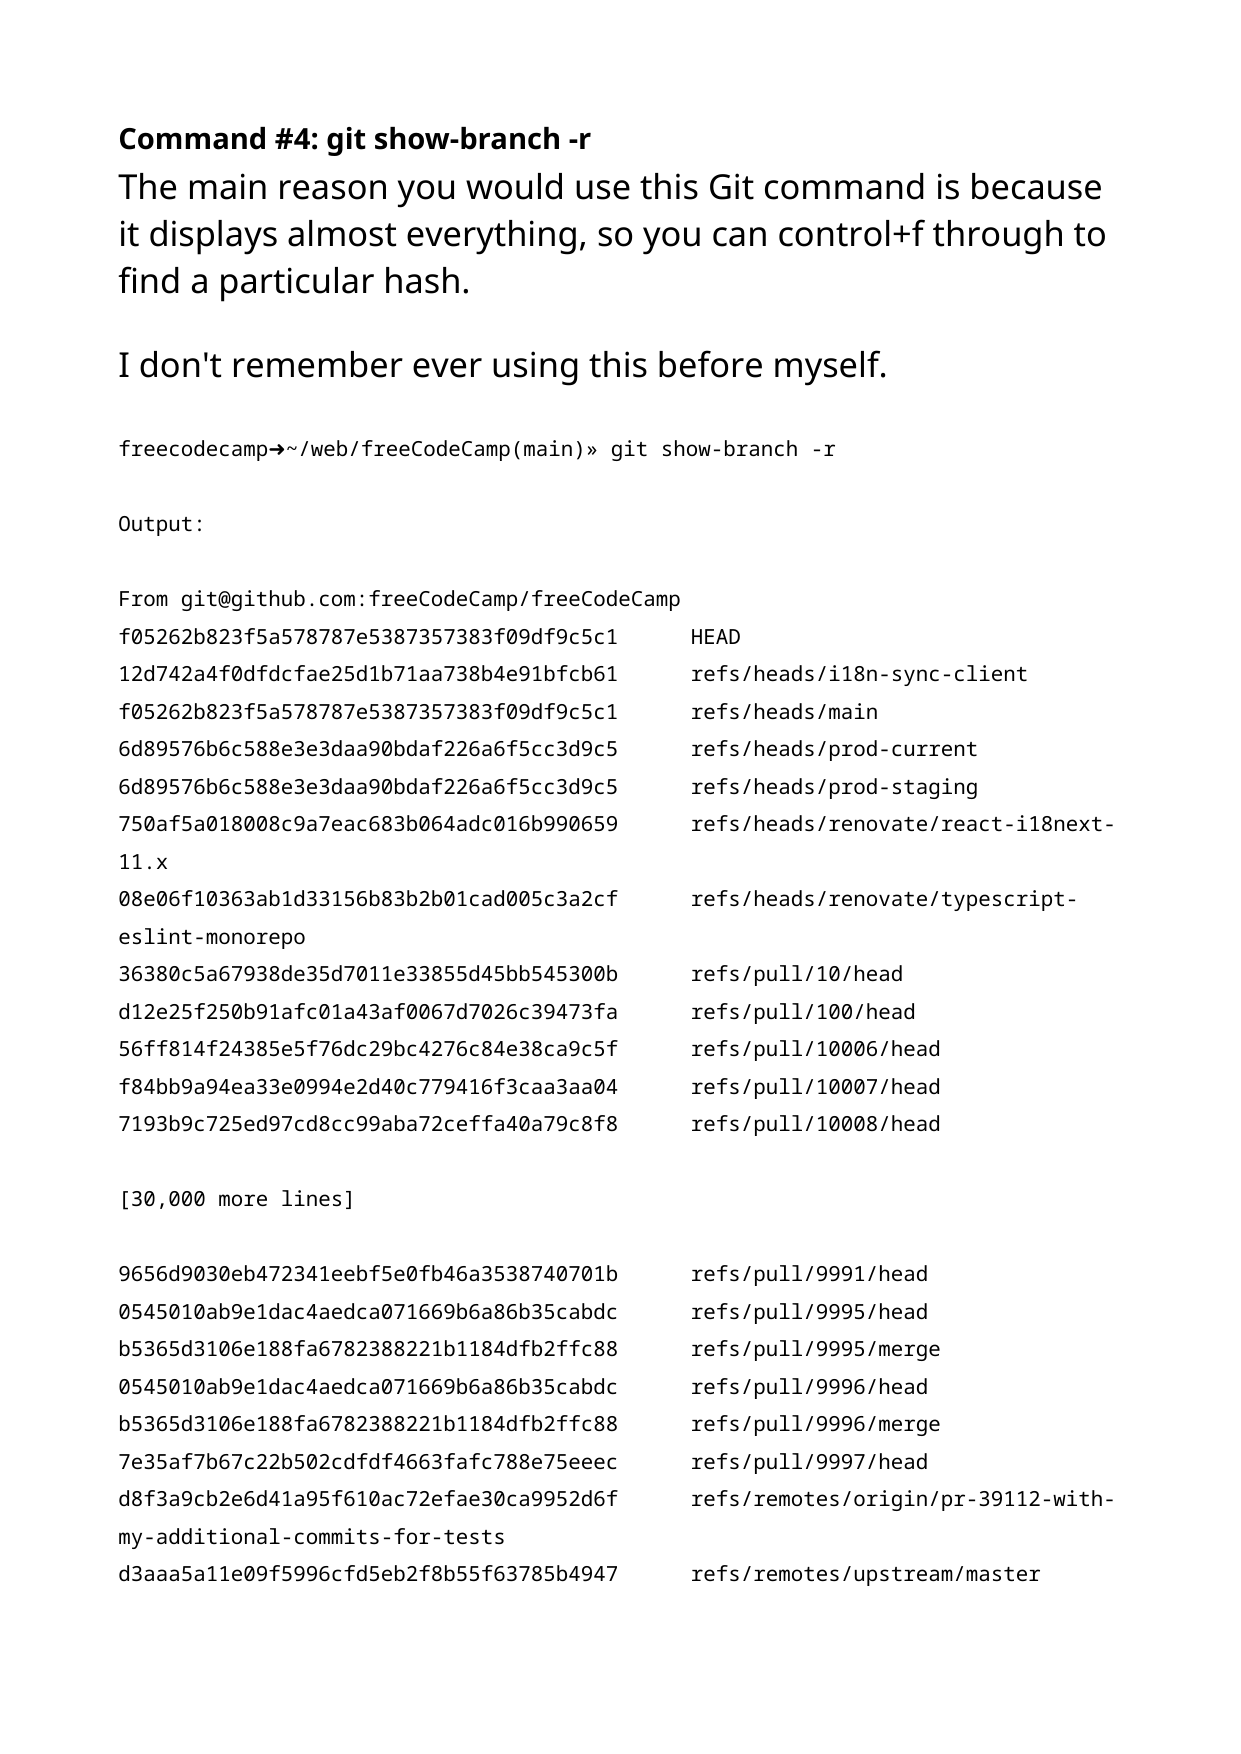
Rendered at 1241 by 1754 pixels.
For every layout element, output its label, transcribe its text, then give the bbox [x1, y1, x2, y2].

text 750af5a018008c9a7eac683b064adc016b990659 refs/heads/renovate/react-i18next-11.x [118, 800, 1122, 875]
text 0545010ab9e1dac4aedca071669b6a86b35cabdc refs/pull/9996/head [118, 1363, 1122, 1400]
text I don't remember ever using this before myself. [118, 341, 1122, 388]
text 08e06f10363ab1d33156b83b2b01cad005c3a2cf refs/heads/renovate/typescript-eslint-monorepo [118, 875, 1122, 950]
text 56ff814f24385e5f76dc29bc4276c84e38ca9c5f refs/pull/10006/head [118, 1025, 1122, 1063]
text b5365d3106e188fa6782388221b1184dfb2ffc88 refs/pull/9996/merge [118, 1400, 1122, 1438]
text f05262b823f5a578787e5387357383f09df9c5c1 HEAD [118, 613, 1122, 650]
subtitle Command #4: git show-branch -r [118, 118, 1122, 158]
text 7193b9c725ed97cd8cc99aba72ceffa40a79c8f8 refs/pull/10008/head [118, 1100, 1122, 1138]
text [30,000 more lines] [118, 1175, 1122, 1213]
text 36380c5a67938de35d7011e33855d45bb545300b refs/pull/10/head [118, 950, 1122, 988]
text freecodecamp➜~/web/freeCodeCamp(main)» git show-branch -r [118, 425, 1122, 463]
text 7e35af7b67c22b502cdfdf4663fafc788e75eeec refs/pull/9997/head [118, 1438, 1122, 1475]
text b5365d3106e188fa6782388221b1184dfb2ffc88 refs/pull/9995/merge [118, 1325, 1122, 1363]
text f05262b823f5a578787e5387357383f09df9c5c1 refs/heads/main [118, 688, 1122, 725]
text 12d742a4f0dfdcfae25d1b71aa738b4e91bfcb61 refs/heads/i18n-sync-client [118, 650, 1122, 688]
text The main reason you would use this Git command is because it displays almost everything, so you can control+f through to find a particular hash. [118, 163, 1122, 303]
text 6d89576b6c588e3e3daa90bdaf226a6f5cc3d9c5 refs/heads/prod-staging [118, 763, 1122, 800]
text 6d89576b6c588e3e3daa90bdaf226a6f5cc3d9c5 refs/heads/prod-current [118, 725, 1122, 763]
text d3aaa5a11e09f5996cfd5eb2f8b55f63785b4947 refs/remotes/upstream/master [118, 1550, 1122, 1588]
text From git@github.com:freeCodeCamp/freeCodeCamp [118, 575, 1122, 613]
text 9656d9030eb472341eebf5e0fb46a3538740701b refs/pull/9991/head [118, 1250, 1122, 1288]
text Output: [118, 500, 1122, 538]
text d8f3a9cb2e6d41a95f610ac72efae30ca9952d6f refs/remotes/origin/pr-39112-with-my-additional-commits-for-tests [118, 1475, 1122, 1550]
text d12e25f250b91afc01a43af0067d7026c39473fa refs/pull/100/head [118, 988, 1122, 1025]
text f84bb9a94ea33e0994e2d40c779416f3caa3aa04 refs/pull/10007/head [118, 1063, 1122, 1100]
text 0545010ab9e1dac4aedca071669b6a86b35cabdc refs/pull/9995/head [118, 1288, 1122, 1325]
